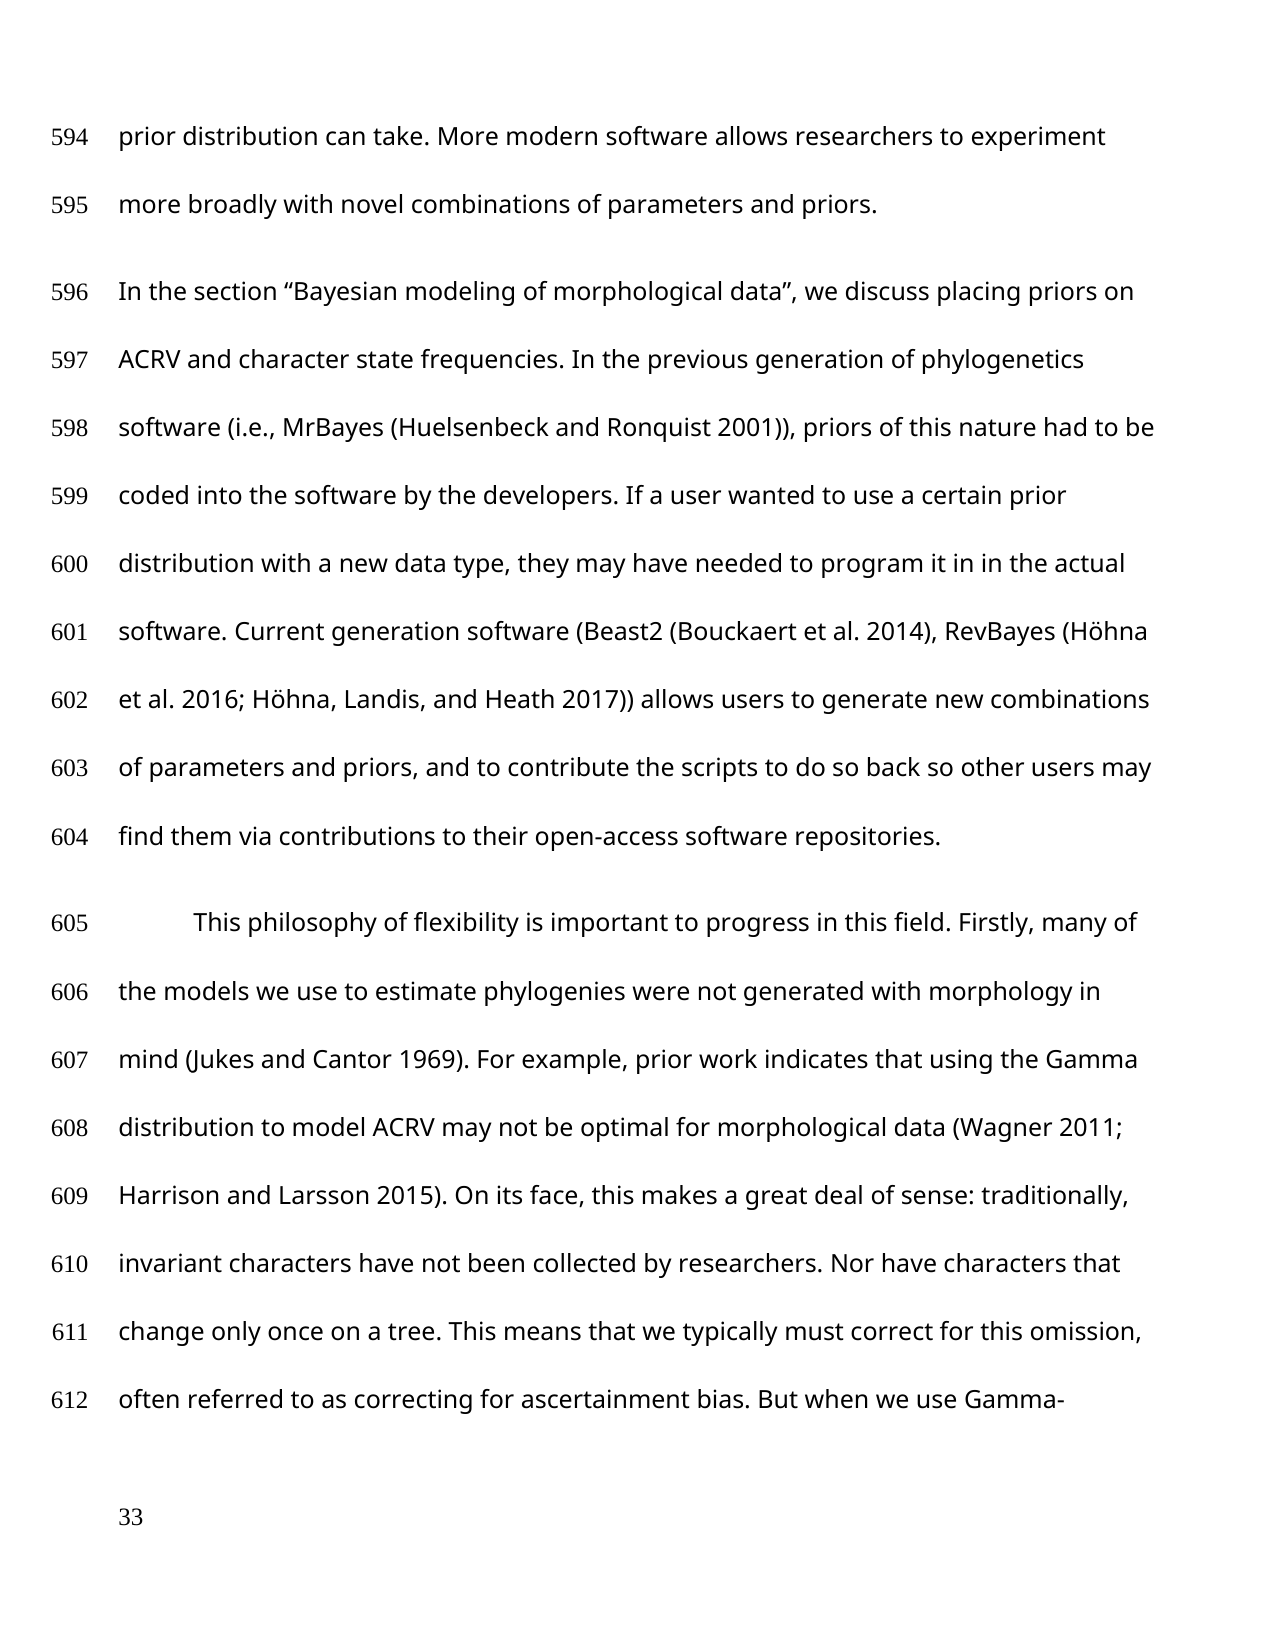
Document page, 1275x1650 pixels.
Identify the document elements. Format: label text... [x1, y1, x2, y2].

text prior distribution can take. More modern software allows researchers to experiment more broadly with novel combinations of parameters and priors. [118, 118, 1157, 220]
text In the section “Bayesian modeling of morphological data”, we discuss placing priors on ACRV and character state frequencies. In the previous generation of phylogenetics software (i.e., MrBayes (Huelsenbeck and Ronquist 2001)), priors of this nature had to be coded into the software by the developers. If a user wanted to use a certain prior distribution with a new data type, they may have needed to program it in in the actual software. Current generation software (Beast2 (Bouckaert et al. 2014), RevBayes (Höhna et al. 2016; Höhna, Landis, and Heath 2017)) allows users to generate new combinations of parameters and priors, and to contribute the scripts to do so back so other users may find them via contributions to their open-access software repositories. [118, 273, 1157, 852]
text This philosophy of flexibility is important to progress in this field. Firstly, many of the models we use to estimate phylogenies were not generated with morphology in mind (Jukes and Cantor 1969). For example, prior work indicates that using the Gamma distribution to model ACRV may not be optimal for morphological data (Wagner 2011; Harrison and Larsson 2015). On its face, this makes a great deal of sense: traditionally, invariant characters have not been collected by researchers. Nor have characters that change only once on a tree. This means that we typically must correct for this omission, often referred to as correcting for ascertainment bias. But when we use Gamma- [118, 905, 1157, 1416]
